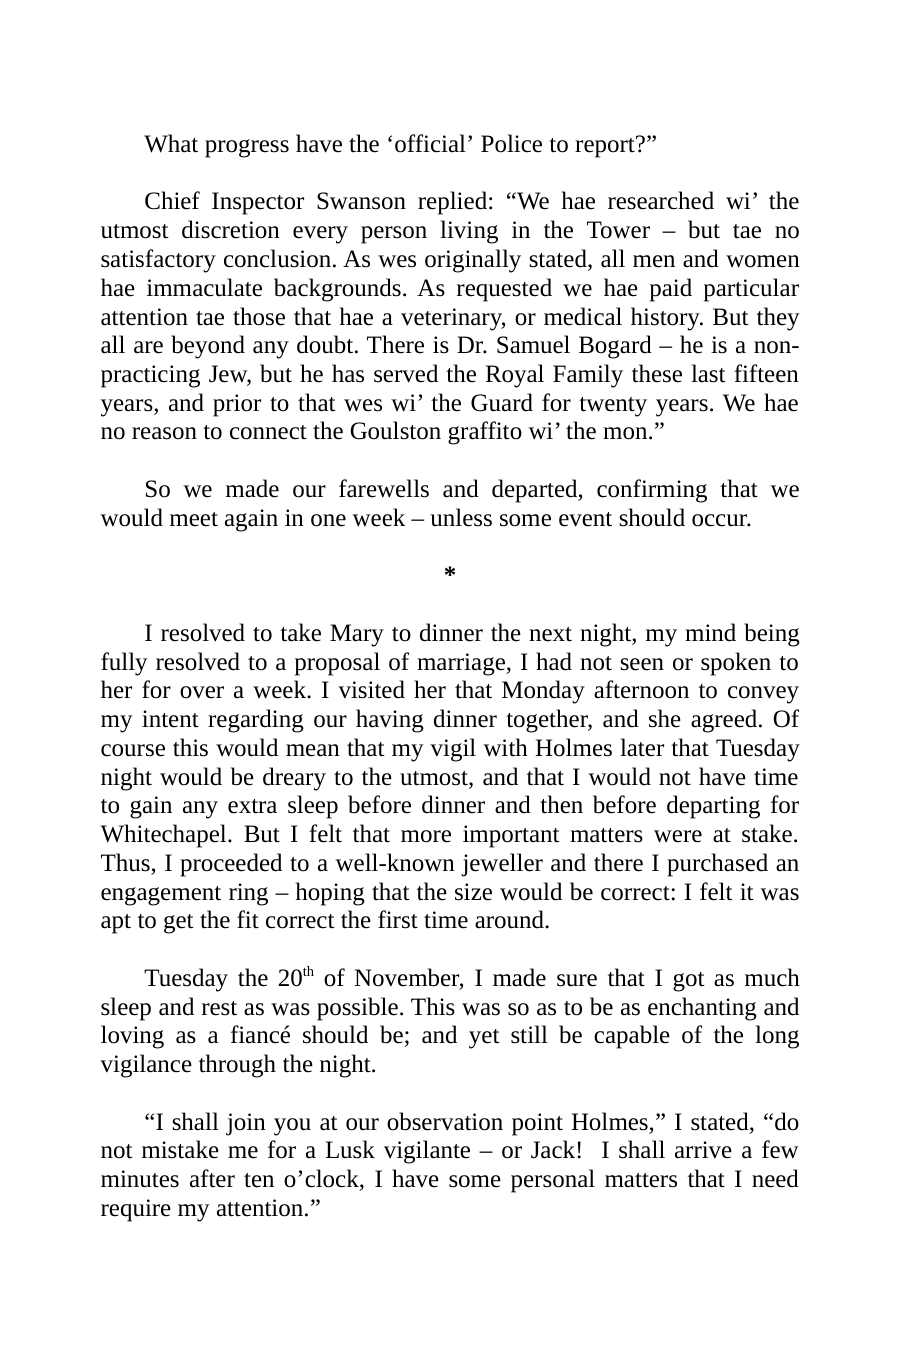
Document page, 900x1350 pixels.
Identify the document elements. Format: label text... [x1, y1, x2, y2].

text “I shall join you at our observation point Holmes,” I stated, “do not mistake me for a Lusk vigilante – or Jack! I shall arrive a few minutes after ten o’clock, I have some personal matters that I need require my attention.” [100, 1107, 799, 1222]
text Tuesday the 20th of November, I made sure that I got as much sleep and rest as was possible. This was so as to be as enchanting and loving as a fiancé should be; and yet still be capable of the long vigilance through the night. [100, 963, 799, 1078]
text What progress have the ‘official’ Police to report?” [100, 129, 799, 158]
text * [100, 560, 799, 589]
text Chief Inspector Swanson replied: “We hae researched wi’ the utmost discretion every person living in the Tower – but tae no satisfactory conclusion. As wes originally stated, all men and women hae immaculate backgrounds. As requested we hae paid particular attention tae those that hae a veterinary, or medical history. But they all are beyond any doubt. There is Dr. Samuel Bogard – he is a non-practicing Jew, but he has served the Royal Family these last fifteen years, and prior to that wes wi’ the Guard for twenty years. We hae no reason to connect the Goulston graffito wi’ the mon.” [100, 187, 799, 445]
text So we made our farewells and departed, confirming that we would meet again in one week – unless some event should occur. [100, 474, 799, 532]
text I resolved to take Mary to dinner the next night, my mind being fully resolved to a proposal of marriage, I had not seen or spoken to her for over a week. I visited her that Monday afternoon to convey my intent regarding our having dinner together, and she agreed. Of course this would mean that my vigil with Holmes later that Tuesday night would be dreary to the utmost, and that I would not have time to gain any extra sleep before dinner and then before departing for Whitechapel. But I felt that more important matters were at stake. Thus, I proceeded to a well-known jeweller and there I purchased an engagement ring – hoping that the size would be correct: I felt it was apt to get the fit correct the first time around. [100, 618, 799, 934]
